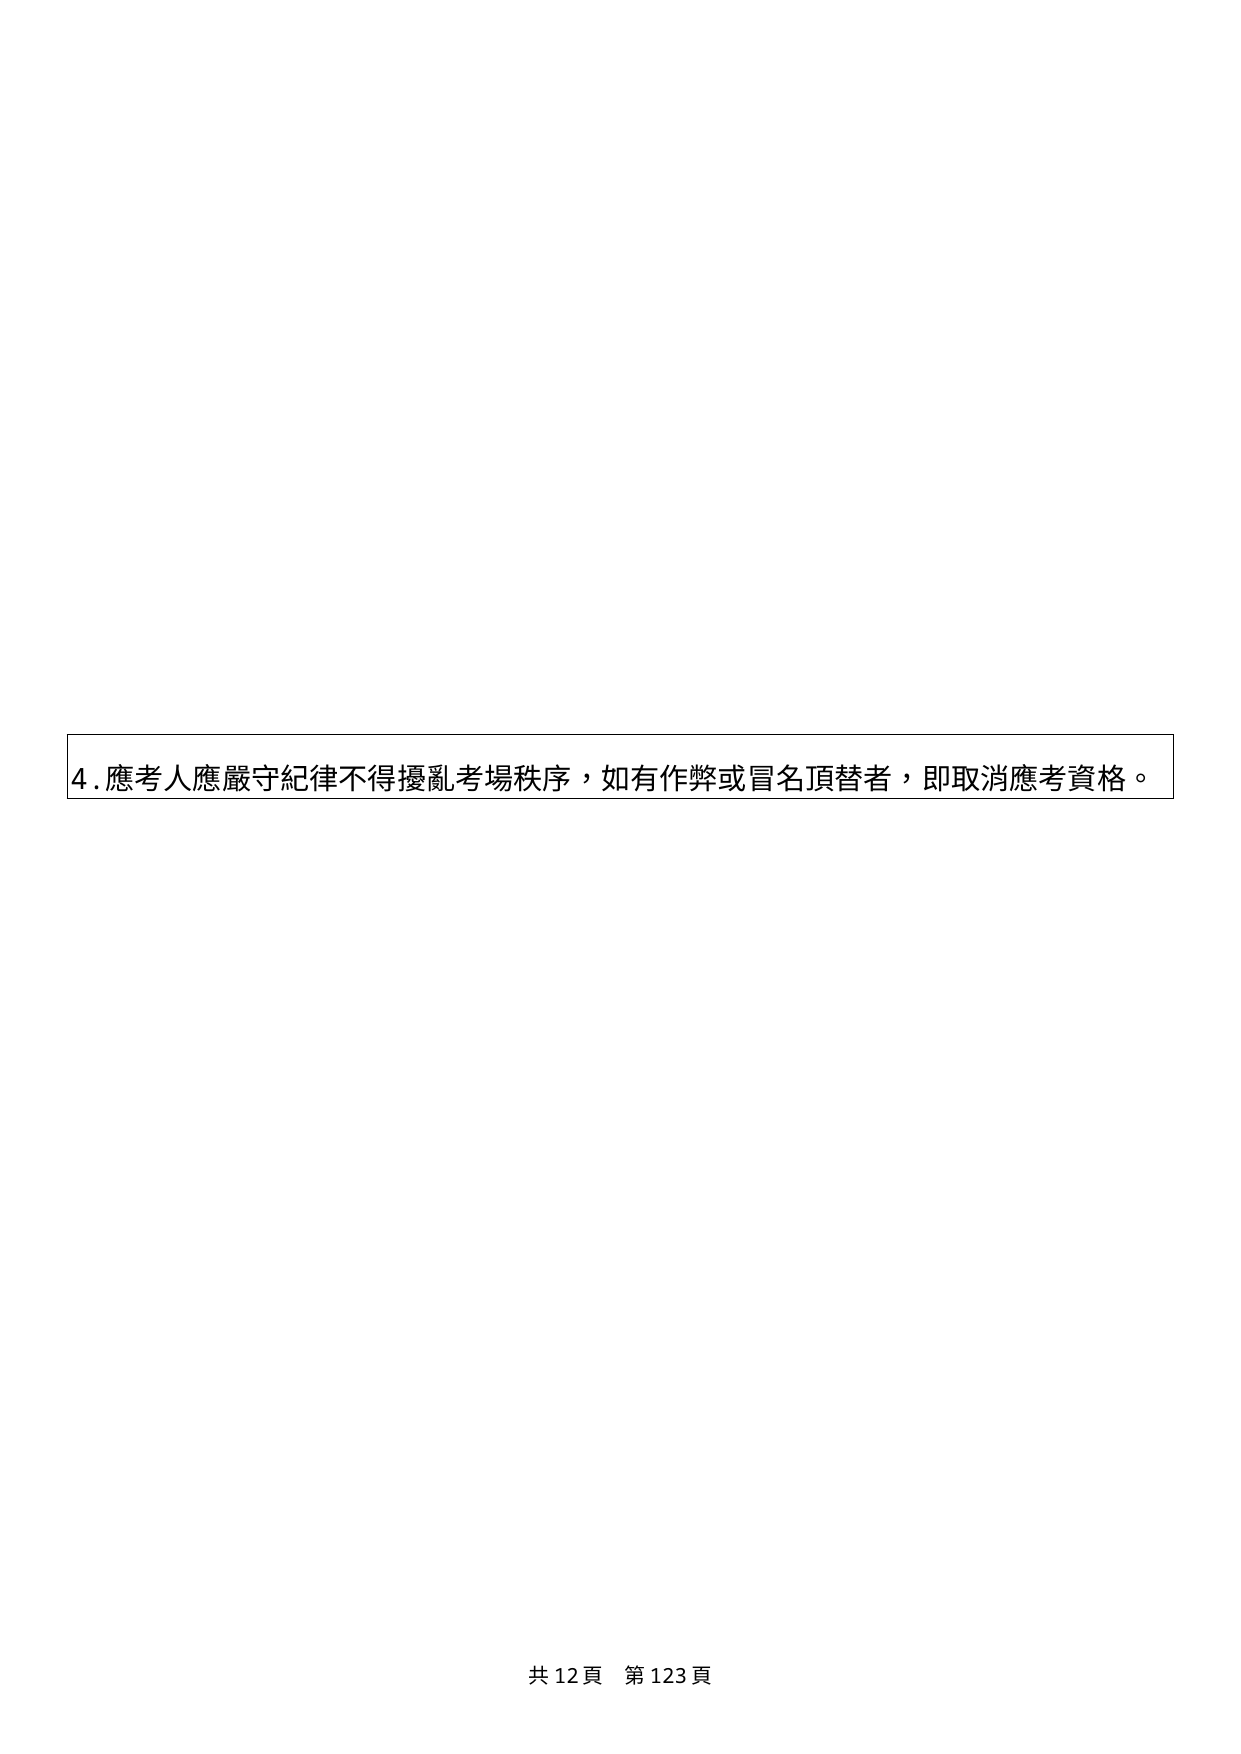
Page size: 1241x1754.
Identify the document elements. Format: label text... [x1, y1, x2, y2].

table_cell 4.應考人應嚴守紀律不得擾亂考場秩序，如有作弊或冒名頂替者，即取消應考資格。 [68, 735, 1173, 798]
